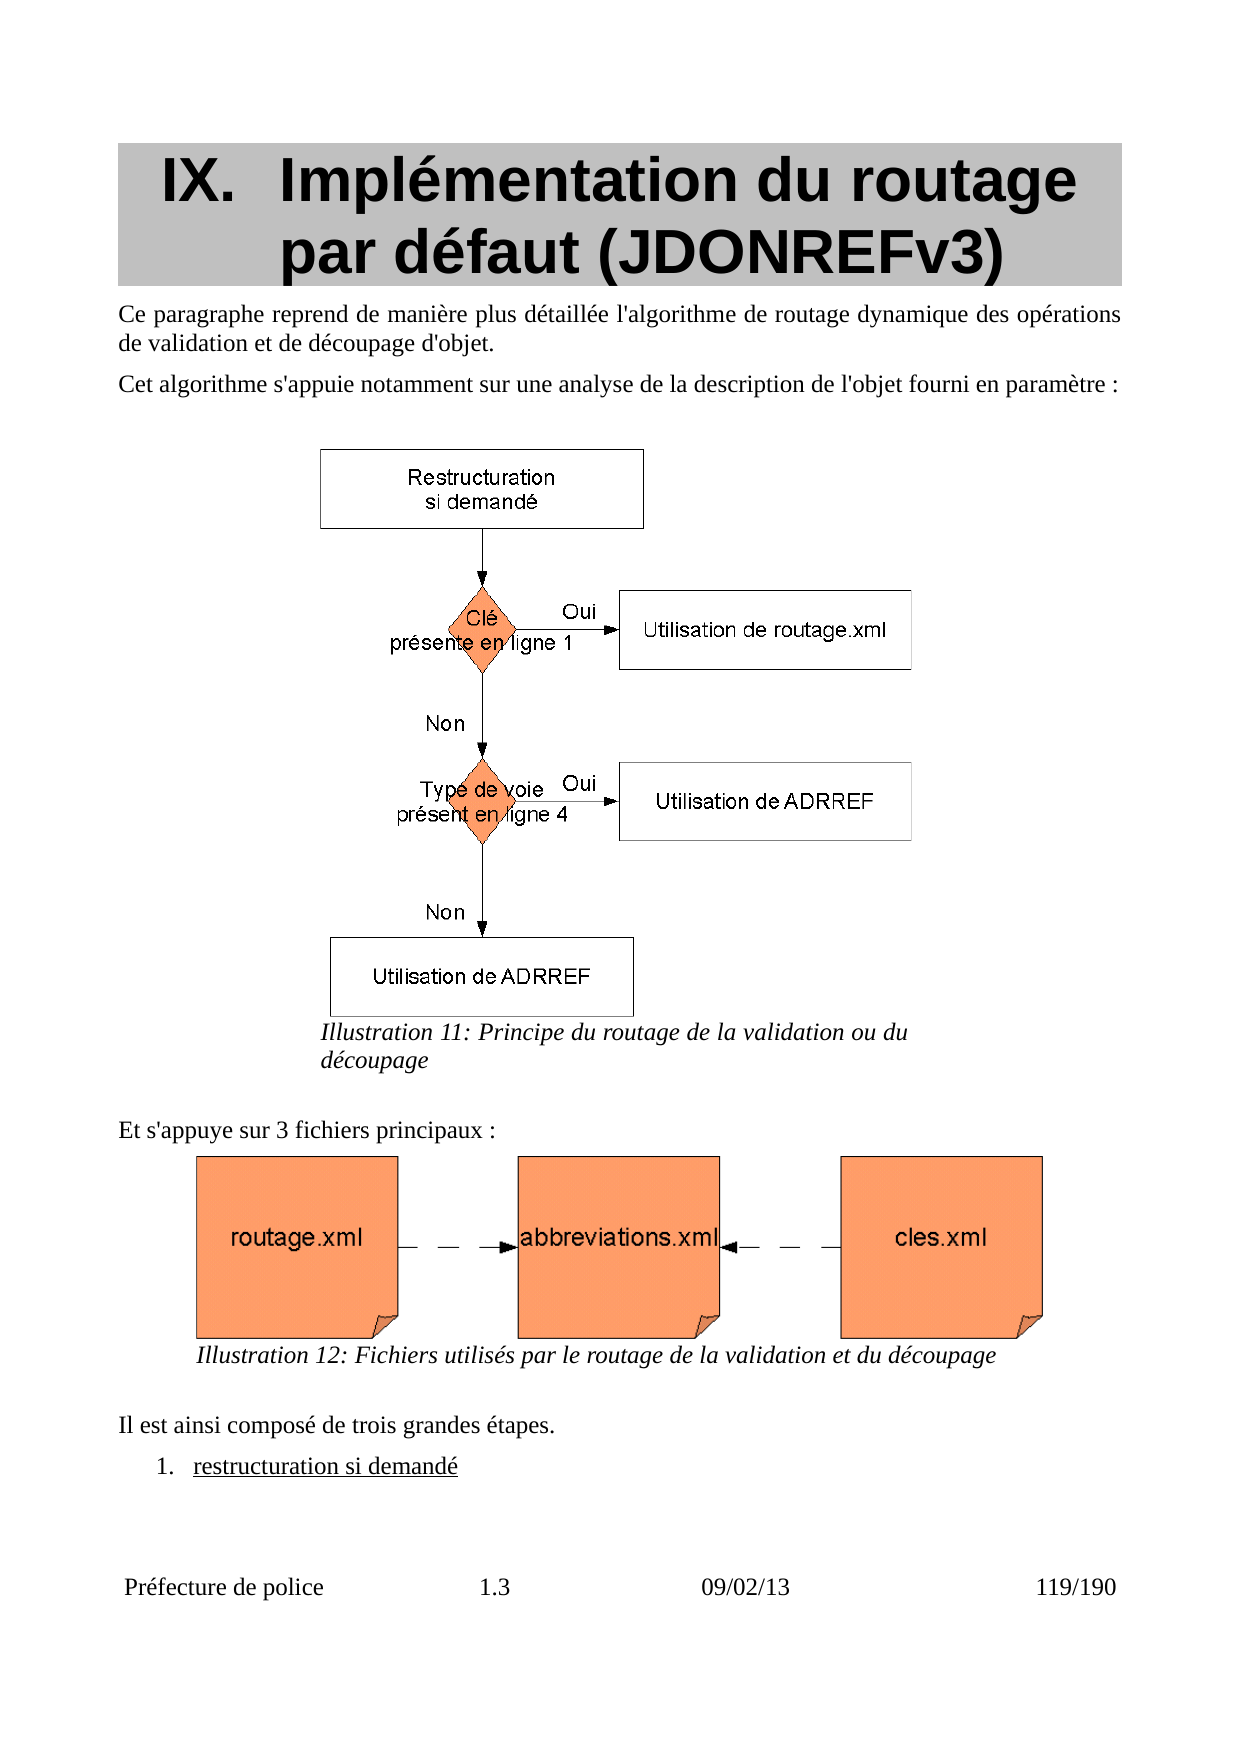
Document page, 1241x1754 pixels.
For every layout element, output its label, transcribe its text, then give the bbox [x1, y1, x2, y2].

list restructuration si demandé [156, 1451, 1122, 1480]
text Cet algorithme s'appuie notamment sur une analyse de la description de l'objet fourni en paramètre : [118, 369, 1122, 398]
picture [196, 1156, 1044, 1340]
text Il est ainsi composé de trois grandes étapes. [118, 1410, 1122, 1438]
subtitle Implémentation du routage par défaut (JDONREFv3) [118, 143, 1122, 286]
text Ce paragraphe reprend de manière plus détaillée l'algorithme de routage dynamique des opérations de validation et de découpage d'objet. [118, 299, 1122, 356]
text Illustration 12: Fichiers utilisés par le routage de la validation et du découpage [196, 1340, 1044, 1368]
text Illustration 11: Principe du routage de la validation ou du découpage [320, 1017, 911, 1074]
text Et s'appuye sur 3 fichiers principaux : [118, 1115, 1122, 1144]
picture [320, 449, 912, 1017]
